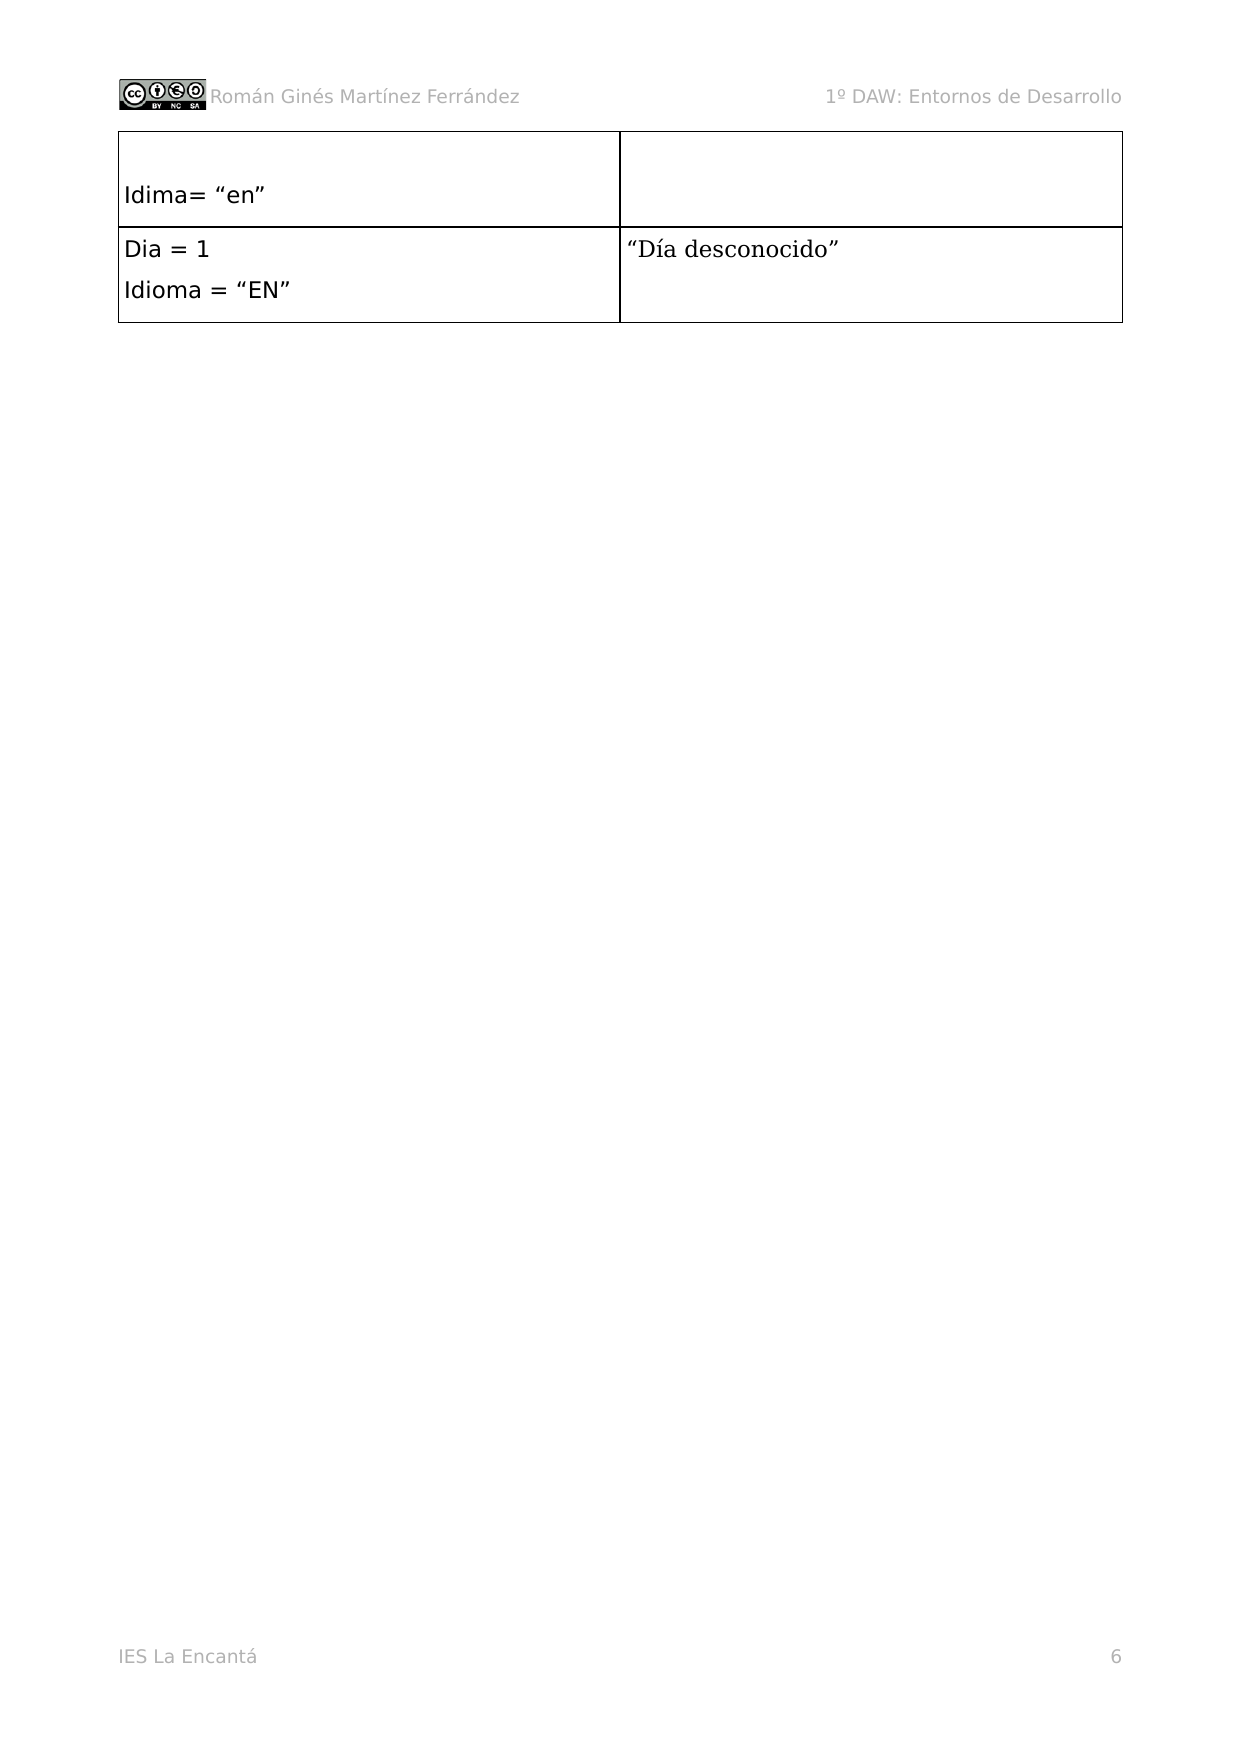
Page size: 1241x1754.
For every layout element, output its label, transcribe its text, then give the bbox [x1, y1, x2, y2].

table_cell Dia = 1 Idioma = “EN” [119, 228, 619, 322]
picture [119, 79, 207, 110]
table_cell [621, 132, 1122, 226]
table_cell Idima= “en” [119, 132, 619, 226]
table_cell “Día desconocido” [621, 228, 1122, 322]
